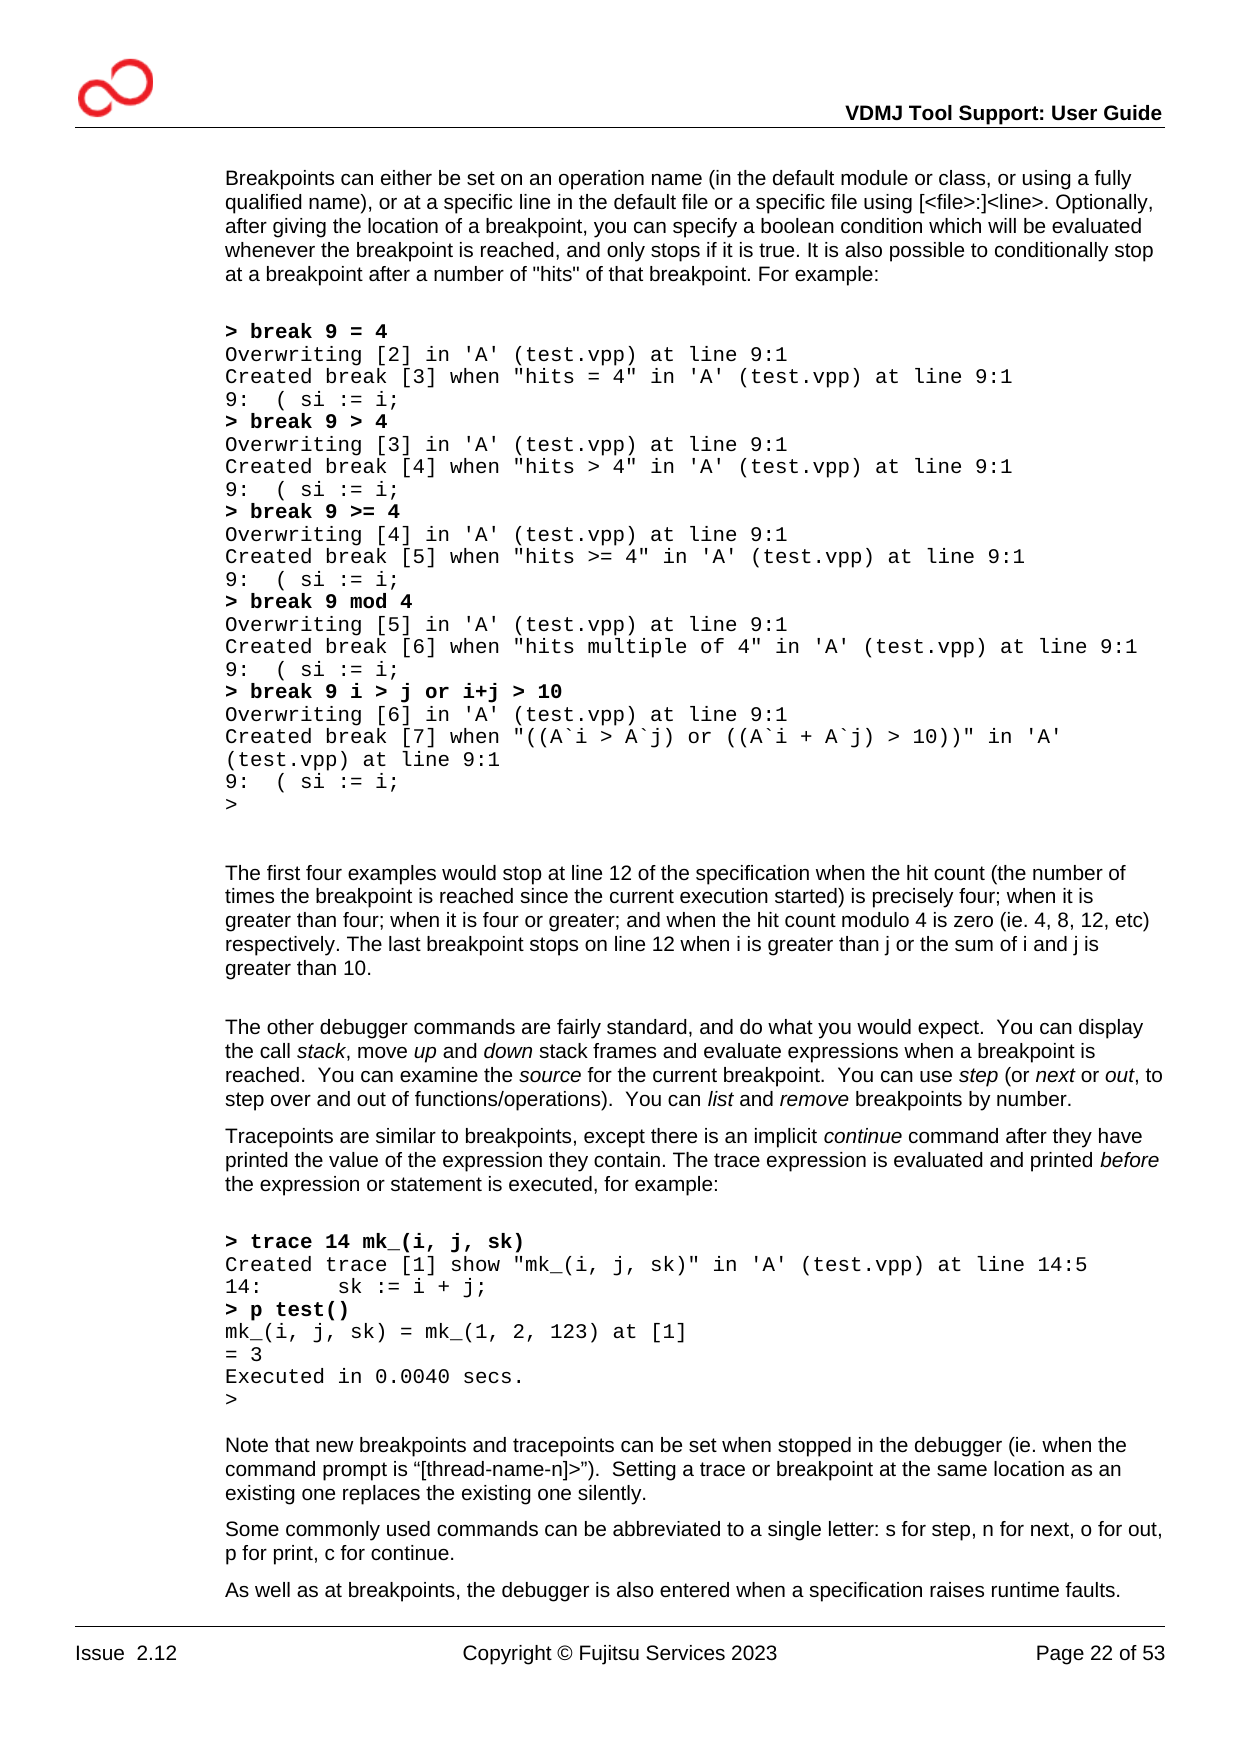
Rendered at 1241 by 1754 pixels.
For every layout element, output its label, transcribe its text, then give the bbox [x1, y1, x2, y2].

text Some commonly used commands can be abbreviated to a single letter: s for step, n for next, o for out, p for print, c for continue. [225, 1518, 1165, 1566]
text Tracepoints are similar to breakpoints, except there is an implicit continue command after they have printed the value of the expression they contain. The trace expression is evaluated and printed before the expression or statement is executed, for example: [225, 1124, 1165, 1196]
text Note that new breakpoints and tracepoints can be set when stopped in the debugger (ie. when the command prompt is “[thread-name-n]>”). Setting a trace or breakpoint at the same location as an existing one replaces the existing one silently. [225, 1433, 1165, 1505]
text Created break [4] when "hits > 4" in 'A' (test.vpp) at line 9:1 [225, 456, 1165, 478]
text Created break [7] when "((A`i > A`j) or ((A`i + A`j) > 10))" in 'A' (test.vpp) at line 9:1 [225, 726, 1165, 771]
text > p test() [225, 1298, 1165, 1321]
text As well as at breakpoints, the debugger is also entered when a specification raises runtime faults. [225, 1578, 1165, 1602]
text > break 9 i > j or i+j > 10 [225, 681, 1165, 703]
text Created trace [1] show "mk_(i, j, sk)" in 'A' (test.vpp) at line 14:5 [225, 1253, 1165, 1276]
text > [225, 1388, 1165, 1411]
text Executed in 0.0040 secs. [225, 1366, 1165, 1388]
text 9: ( si := i; [225, 771, 1165, 793]
text > break 9 > 4 [225, 411, 1165, 433]
text Created break [3] when "hits = 4" in 'A' (test.vpp) at line 9:1 [225, 366, 1165, 388]
picture [78, 52, 153, 127]
text Breakpoints can either be set on an operation name (in the default module or class, or using a fully qualified name), or at a specific line in the default file or a specific file using [<file>:]<line>. Optionally, after giving the location of a breakpoint, you can specify a boolean condition which will be evaluated whenever the breakpoint is reached, and only stops if it is true. It is also possible to conditionally stop at a breakpoint after a number of "hits" of that breakpoint. For example: [225, 166, 1165, 286]
text mk_(i, j, sk) = mk_(1, 2, 123) at [1] [225, 1321, 1165, 1343]
text = 3 [225, 1343, 1165, 1366]
text > break 9 mod 4 [225, 591, 1165, 613]
text 9: ( si := i; [225, 388, 1165, 411]
text Overwriting [2] in 'A' (test.vpp) at line 9:1 [225, 343, 1165, 366]
text 9: ( si := i; [225, 658, 1165, 681]
text > trace 14 mk_(i, j, sk) [225, 1231, 1165, 1253]
text Overwriting [4] in 'A' (test.vpp) at line 9:1 [225, 523, 1165, 546]
text Created break [6] when "hits multiple of 4" in 'A' (test.vpp) at line 9:1 [225, 636, 1165, 658]
text The other debugger commands are fairly standard, and do what you would expect. You can display the call stack, move up and down stack frames and evaluate expressions when a breakpoint is reached. You can examine the source for the current breakpoint. You can use step (or next or out, to step over and out of functions/operations). You can list and remove breakpoints by number. [225, 1016, 1165, 1111]
text Created break [5] when "hits >= 4" in 'A' (test.vpp) at line 9:1 [225, 546, 1165, 568]
text > break 9 >= 4 [225, 501, 1165, 523]
text > [225, 793, 1165, 816]
text 9: ( si := i; [225, 478, 1165, 501]
text 14: sk := i + j; [225, 1276, 1165, 1298]
text Overwriting [5] in 'A' (test.vpp) at line 9:1 [225, 613, 1165, 636]
text Overwriting [6] in 'A' (test.vpp) at line 9:1 [225, 703, 1165, 726]
text Overwriting [3] in 'A' (test.vpp) at line 9:1 [225, 433, 1165, 456]
text The first four examples would stop at line 12 of the specification when the hit count (the number of times the breakpoint is reached since the current execution started) is precisely four; when it is greater than four; when it is four or greater; and when the hit count modulo 4 is zero (ie. 4, 8, 12, etc) respectively. The last breakpoint stops on line 12 when i is greater than j or the sum of i and j is greater than 10. [225, 861, 1165, 981]
text > break 9 = 4 [225, 321, 1165, 343]
text 9: ( si := i; [225, 568, 1165, 591]
